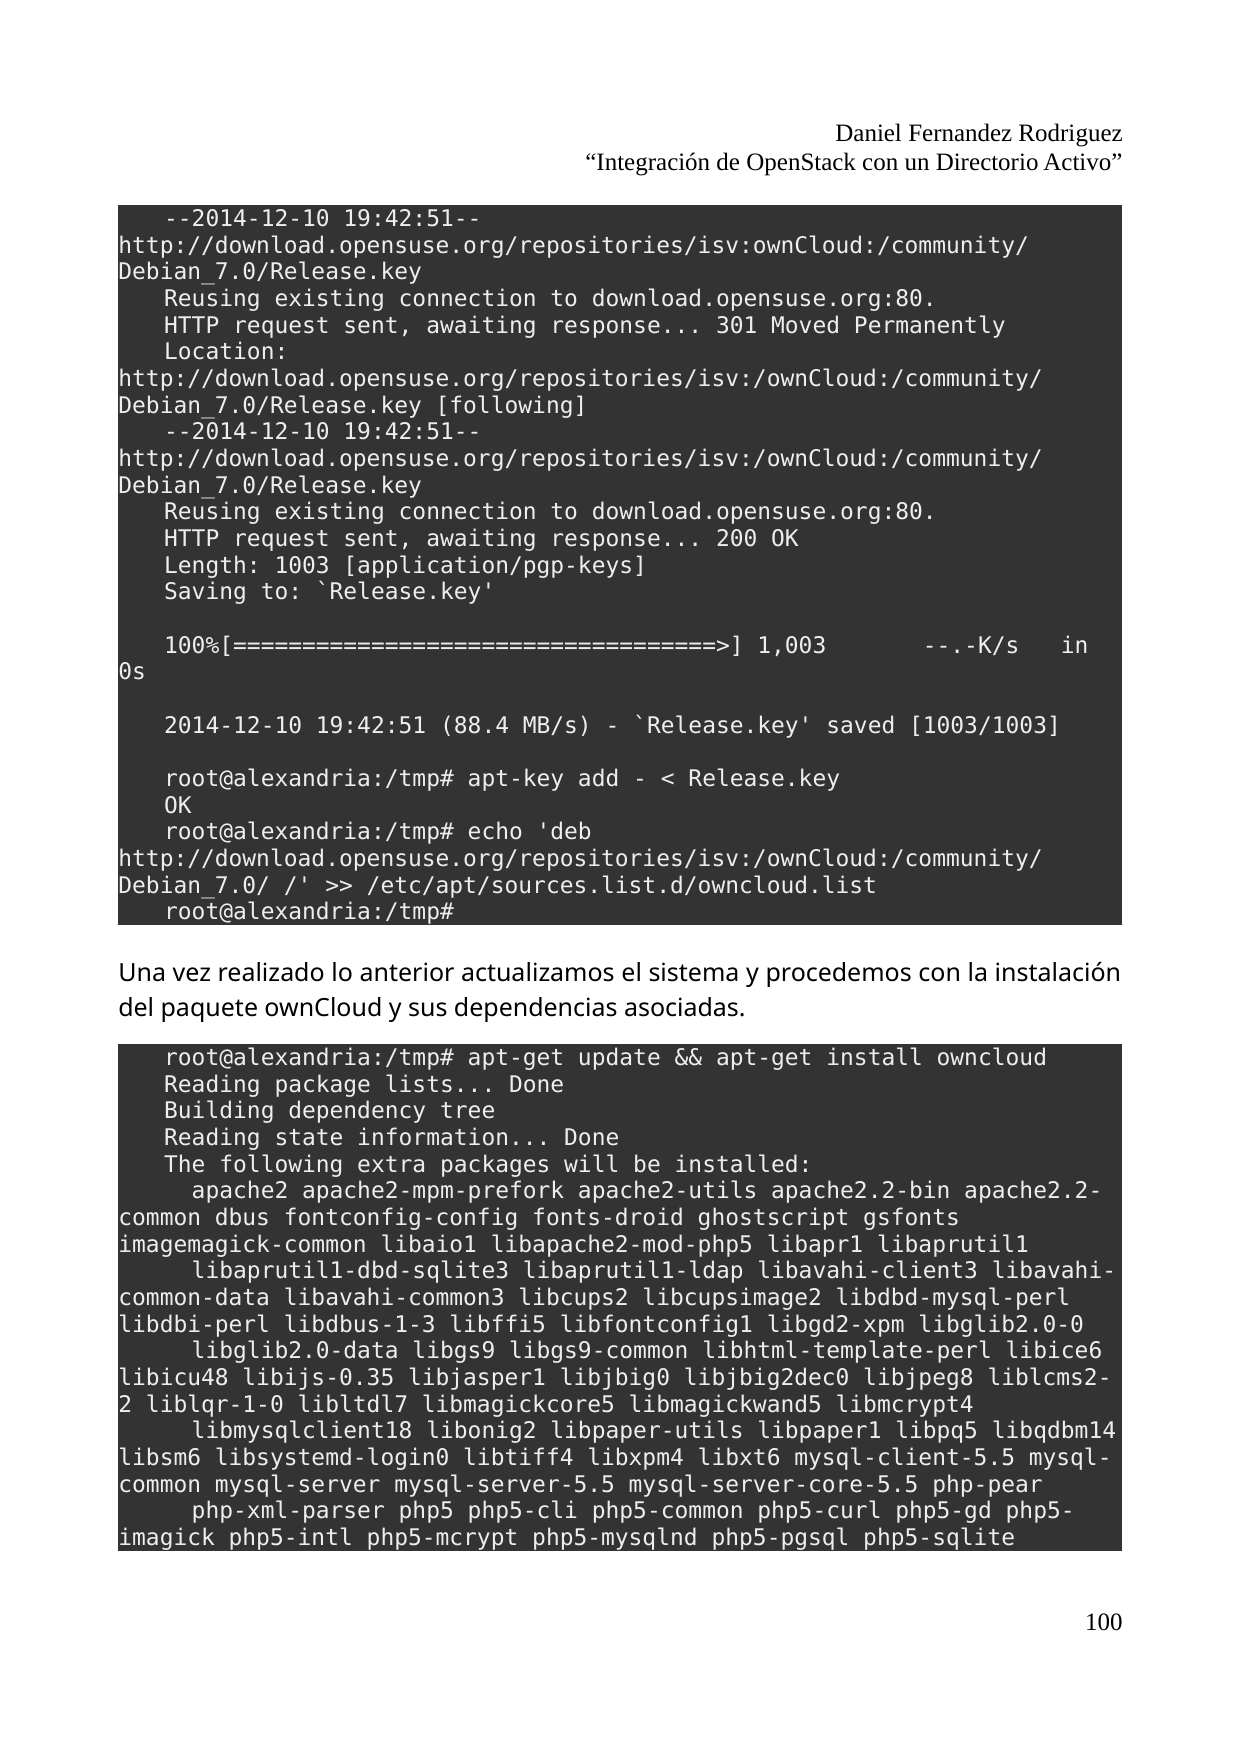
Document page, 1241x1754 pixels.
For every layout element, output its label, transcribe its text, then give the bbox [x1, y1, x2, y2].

text Reading package lists... Done [118, 1071, 1122, 1097]
text 100%[===================================>] 1,003 --.-K/s in 0s [118, 632, 1122, 685]
text Length: 1003 [application/pgp-keys] [118, 552, 1122, 578]
text HTTP request sent, awaiting response... 301 Moved Permanently [118, 312, 1122, 338]
text libmysqlclient18 libonig2 libpaper-utils libpaper1 libpq5 libqdbm14 libsm6 libsystemd-login0 libtiff4 libxpm4 libxt6 mysql-client-5.5 mysql-common mysql-server mysql-server-5.5 mysql-server-core-5.5 php-pear [118, 1417, 1122, 1497]
text php-xml-parser php5 php5-cli php5-common php5-curl php5-gd php5-imagick php5-intl php5-mcrypt php5-mysqlnd php5-pgsql php5-sqlite [118, 1497, 1122, 1551]
text 2014-12-10 19:42:51 (88.4 MB/s) - `Release.key' saved [1003/1003] [118, 712, 1122, 738]
text OK [118, 792, 1122, 818]
text --2014-12-10 19:42:51-- http://download.opensuse.org/repositories/isv:/ownCloud:/community/Debian_7.0/Release.key [118, 418, 1122, 498]
text Reusing existing connection to download.opensuse.org:80. [118, 285, 1122, 312]
text libglib2.0-data libgs9 libgs9-common libhtml-template-perl libice6 libicu48 libijs-0.35 libjasper1 libjbig0 libjbig2dec0 libjpeg8 liblcms2-2 liblqr-1-0 libltdl7 libmagickcore5 libmagickwand5 libmcrypt4 [118, 1337, 1122, 1417]
text libaprutil1-dbd-sqlite3 libaprutil1-ldap libavahi-client3 libavahi-common-data libavahi-common3 libcups2 libcupsimage2 libdbd-mysql-perl libdbi-perl libdbus-1-3 libffi5 libfontconfig1 libgd2-xpm libglib2.0-0 [118, 1257, 1122, 1337]
text apache2 apache2-mpm-prefork apache2-utils apache2.2-bin apache2.2-common dbus fontconfig-config fonts-droid ghostscript gsfonts imagemagick-common libaio1 libapache2-mod-php5 libapr1 libaprutil1 [118, 1177, 1122, 1257]
text Location: http://download.opensuse.org/repositories/isv:/ownCloud:/community/Debian_7.0/Release.key [following] [118, 338, 1122, 418]
text Building dependency tree [118, 1097, 1122, 1124]
text root@alexandria:/tmp# apt-key add - < Release.key [118, 765, 1122, 792]
text Reading state information... Done [118, 1124, 1122, 1151]
text root@alexandria:/tmp# [118, 898, 1122, 925]
text Reusing existing connection to download.opensuse.org:80. [118, 498, 1122, 525]
text HTTP request sent, awaiting response... 200 OK [118, 525, 1122, 552]
text Saving to: `Release.key' [118, 578, 1122, 605]
text Una vez realizado lo anterior actualizamos el sistema y procedemos con la instalación del paquete ownCloud y sus dependencias asociadas. [118, 955, 1122, 1023]
text root@alexandria:/tmp# echo 'deb http://download.opensuse.org/repositories/isv:/ownCloud:/community/Debian_7.0/ /' >> /etc/apt/sources.list.d/owncloud.list [118, 818, 1122, 898]
text root@alexandria:/tmp# apt-get update && apt-get install owncloud [118, 1044, 1122, 1071]
text The following extra packages will be installed: [118, 1151, 1122, 1177]
text --2014-12-10 19:42:51-- http://download.opensuse.org/repositories/isv:ownCloud:/community/Debian_7.0/Release.key [118, 205, 1122, 285]
